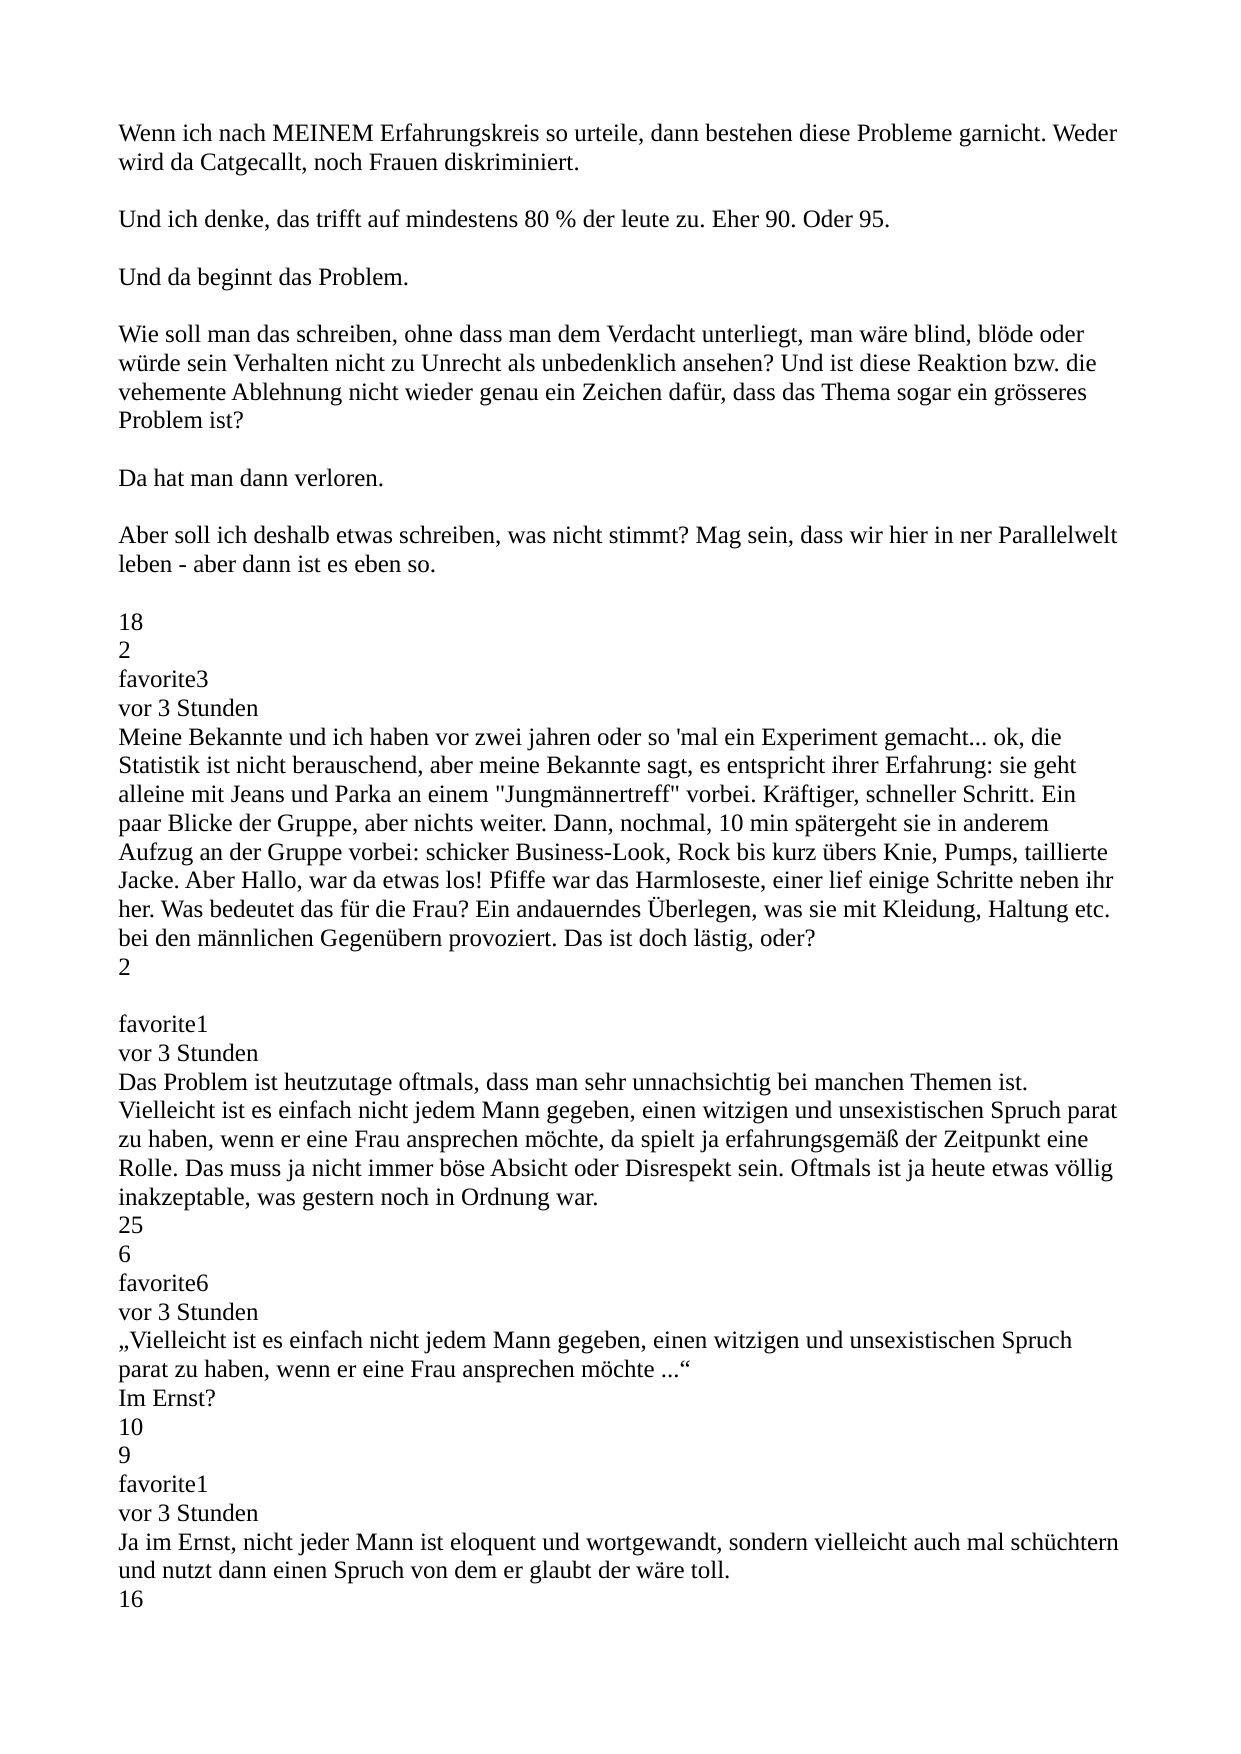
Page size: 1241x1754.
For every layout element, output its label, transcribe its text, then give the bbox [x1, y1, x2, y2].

text „Vielleicht ist es einfach nicht jedem Mann gegeben, einen witzigen und unsexistischen Spruch parat zu haben, wenn er eine Frau ansprechen möchte ...“ [118, 1326, 1122, 1383]
text vor 3 Stunden [118, 1498, 1122, 1527]
text Im Ernst? [118, 1383, 1122, 1412]
text favorite1 [118, 1469, 1122, 1498]
text Und da beginnt das Problem. [118, 262, 1122, 291]
text 9 [118, 1441, 1122, 1469]
text vor 3 Stunden [118, 1297, 1122, 1326]
text 18 [118, 607, 1122, 636]
text 16 [118, 1584, 1122, 1613]
text Wenn ich nach MEINEM Erfahrungskreis so urteile, dann bestehen diese Probleme garnicht. Weder wird da Catgecallt, noch Frauen diskriminiert. [118, 118, 1122, 176]
text favorite3 [118, 664, 1122, 693]
text 2 [118, 636, 1122, 664]
text Aber soll ich deshalb etwas schreiben, was nicht stimmt? Mag sein, dass wir hier in ner Parallelwelt leben - aber dann ist es eben so. [118, 521, 1122, 578]
text vor 3 Stunden [118, 693, 1122, 722]
text Meine Bekannte und ich haben vor zwei jahren oder so 'mal ein Experiment gemacht... ok, die Statistik ist nicht berauschend, aber meine Bekannte sagt, es entspricht ihrer Erfahrung: sie geht alleine mit Jeans und Parka an einem "Jungmännertreff" vorbei. Kräftiger, schneller Schritt. Ein paar Blicke der Gruppe, aber nichts weiter. Dann, nochmal, 10 min spätergeht sie in anderem Aufzug an der Gruppe vorbei: schicker Business-Look, Rock bis kurz übers Knie, Pumps, taillierte Jacke. Aber Hallo, war da etwas los! Pfiffe war das Harmloseste, einer lief einige Schritte neben ihr her. Was bedeutet das für die Frau? Ein andauerndes Überlegen, was sie mit Kleidung, Haltung etc. bei den männlichen Gegenübern provoziert. Das ist doch lästig, oder? [118, 722, 1122, 952]
text 6 [118, 1239, 1122, 1268]
text Das Problem ist heutzutage oftmals, dass man sehr unnachsichtig bei manchen Themen ist. Vielleicht ist es einfach nicht jedem Mann gegeben, einen witzigen und unsexistischen Spruch parat zu haben, wenn er eine Frau ansprechen möchte, da spielt ja erfahrungsgemäß der Zeitpunkt eine Rolle. Das muss ja nicht immer böse Absicht oder Disrespekt sein. Oftmals ist ja heute etwas völlig inakzeptable, was gestern noch in Ordnung war. [118, 1067, 1122, 1211]
text favorite1 [118, 1009, 1122, 1038]
text favorite6 [118, 1268, 1122, 1297]
text Da hat man dann verloren. [118, 463, 1122, 492]
text Ja im Ernst, nicht jeder Mann ist eloquent und wortgewandt, sondern vielleicht auch mal schüchtern und nutzt dann einen Spruch von dem er glaubt der wäre toll. [118, 1527, 1122, 1584]
text 25 [118, 1211, 1122, 1239]
text 2 [118, 952, 1122, 981]
text 10 [118, 1412, 1122, 1441]
text Wie soll man das schreiben, ohne dass man dem Verdacht unterliegt, man wäre blind, blöde oder würde sein Verhalten nicht zu Unrecht als unbedenklich ansehen? Und ist diese Reaktion bzw. die vehemente Ablehnung nicht wieder genau ein Zeichen dafür, dass das Thema sogar ein grösseres Problem ist? [118, 319, 1122, 434]
text Und ich denke, das trifft auf mindestens 80 % der leute zu. Eher 90. Oder 95. [118, 204, 1122, 233]
text vor 3 Stunden [118, 1038, 1122, 1067]
